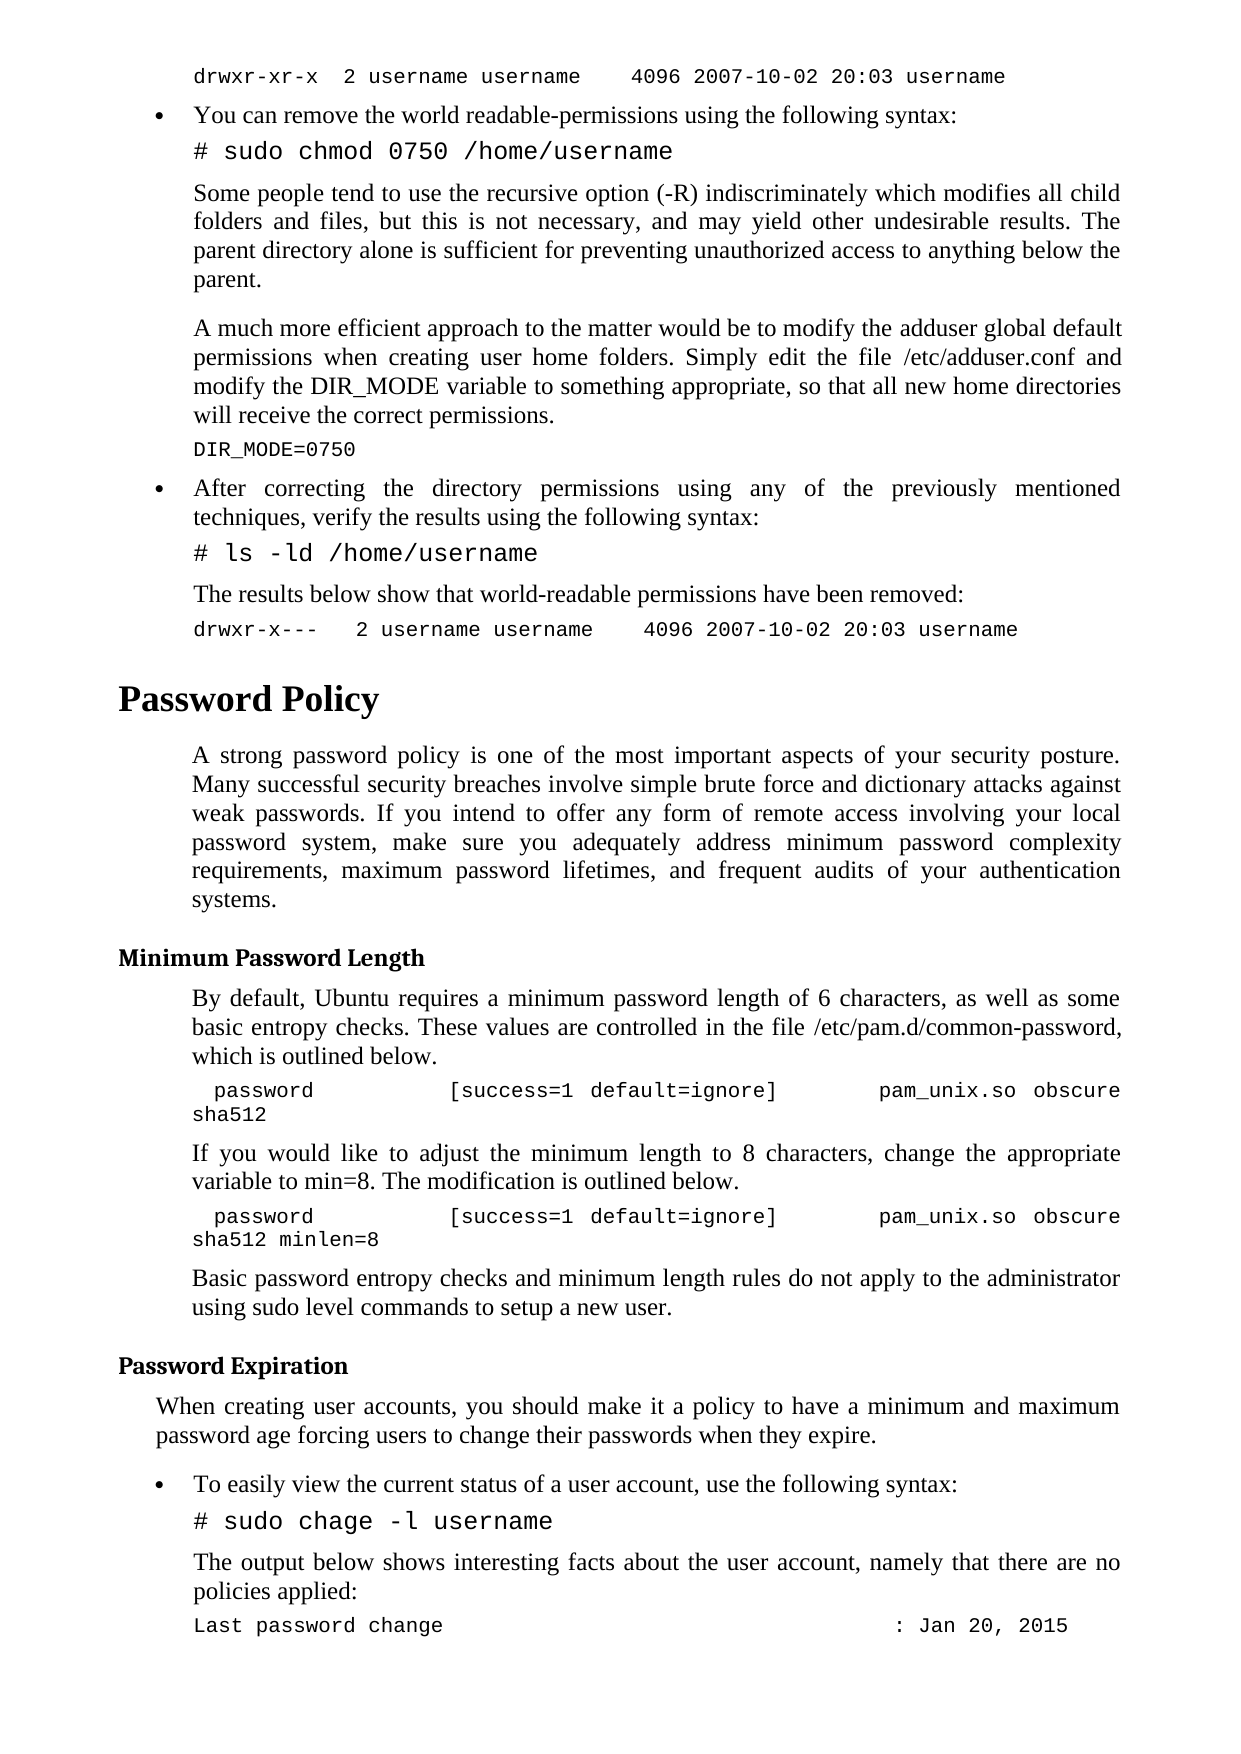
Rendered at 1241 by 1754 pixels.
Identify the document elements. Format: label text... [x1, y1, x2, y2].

text # ls -ld /home/username [193, 541, 1122, 569]
text A much more efficient approach to the matter would be to modify the adduser global default permissions when creating user home folders. Simply edit the file /etc/adduser.conf and modify the DIR_MODE variable to something appropriate, so that all new home directories will receive the correct permissions. [193, 313, 1122, 428]
text DIR_MODE=0750 [193, 439, 1122, 462]
text The output below shows interesting facts about the user account, namely that there are no policies applied: [193, 1547, 1122, 1605]
subtitle Minimum Password Length [118, 944, 1122, 973]
text # sudo chage -l username [193, 1509, 1122, 1537]
text If you would like to adjust the minimum length to 8 characters, change the appropriate variable to min=8. The modification is outlined below. [192, 1138, 1122, 1195]
subtitle Password Expiration [118, 1352, 1122, 1381]
list After correcting the directory permissions using any of the previously mentioned techniques, verify the results using the following syntax: [156, 473, 1122, 530]
text # sudo chmod 0750 /home/username [193, 139, 1122, 167]
text Some people tend to use the recursive option (-R) indiscriminately which modifies all child folders and files, but this is not necessary, and may yield other undesirable results. The parent directory alone is sufficient for preventing unauthorized access to anything below the parent. [193, 178, 1122, 293]
text drwxr-xr-x 2 username username 4096 2007-10-02 20:03 username [193, 66, 1122, 89]
text By default, Ubuntu requires a minimum password length of 6 characters, as well as some basic entropy checks. These values are controlled in the file /etc/pam.d/common-password, which is outlined below. [192, 983, 1122, 1069]
text password [success=1 default=ignore] pam_unix.so obscure sha512 minlen=8 [192, 1206, 1122, 1253]
text A strong password policy is one of the most important aspects of your security posture. Many successful security breaches involve simple brute force and dictionary attacks against weak passwords. If you intend to offer any form of remote access involving your local password system, make sure you adequately address minimum password complexity requirements, maximum password lifetimes, and frequent audits of your authentication systems. [192, 740, 1122, 913]
subtitle Password Policy [118, 676, 1122, 719]
text The results below show that world-readable permissions have been removed: [193, 579, 1122, 608]
text password [success=1 default=ignore] pam_unix.so obscure sha512 [192, 1080, 1122, 1127]
text When creating user accounts, you should make it a policy to have a minimum and maximum password age forcing users to change their passwords when they expire. [156, 1391, 1122, 1449]
text Last password change : Jan 20, 2015 [193, 1615, 1122, 1639]
text drwxr-x--- 2 username username 4096 2007-10-02 20:03 username [193, 619, 1122, 642]
list You can remove the world readable-permissions using the following syntax: [156, 100, 1122, 128]
text Basic password entropy checks and minimum length rules do not apply to the administrator using sudo level commands to setup a new user. [192, 1263, 1122, 1321]
list To easily view the current status of a user account, use the following syntax: [156, 1469, 1122, 1498]
